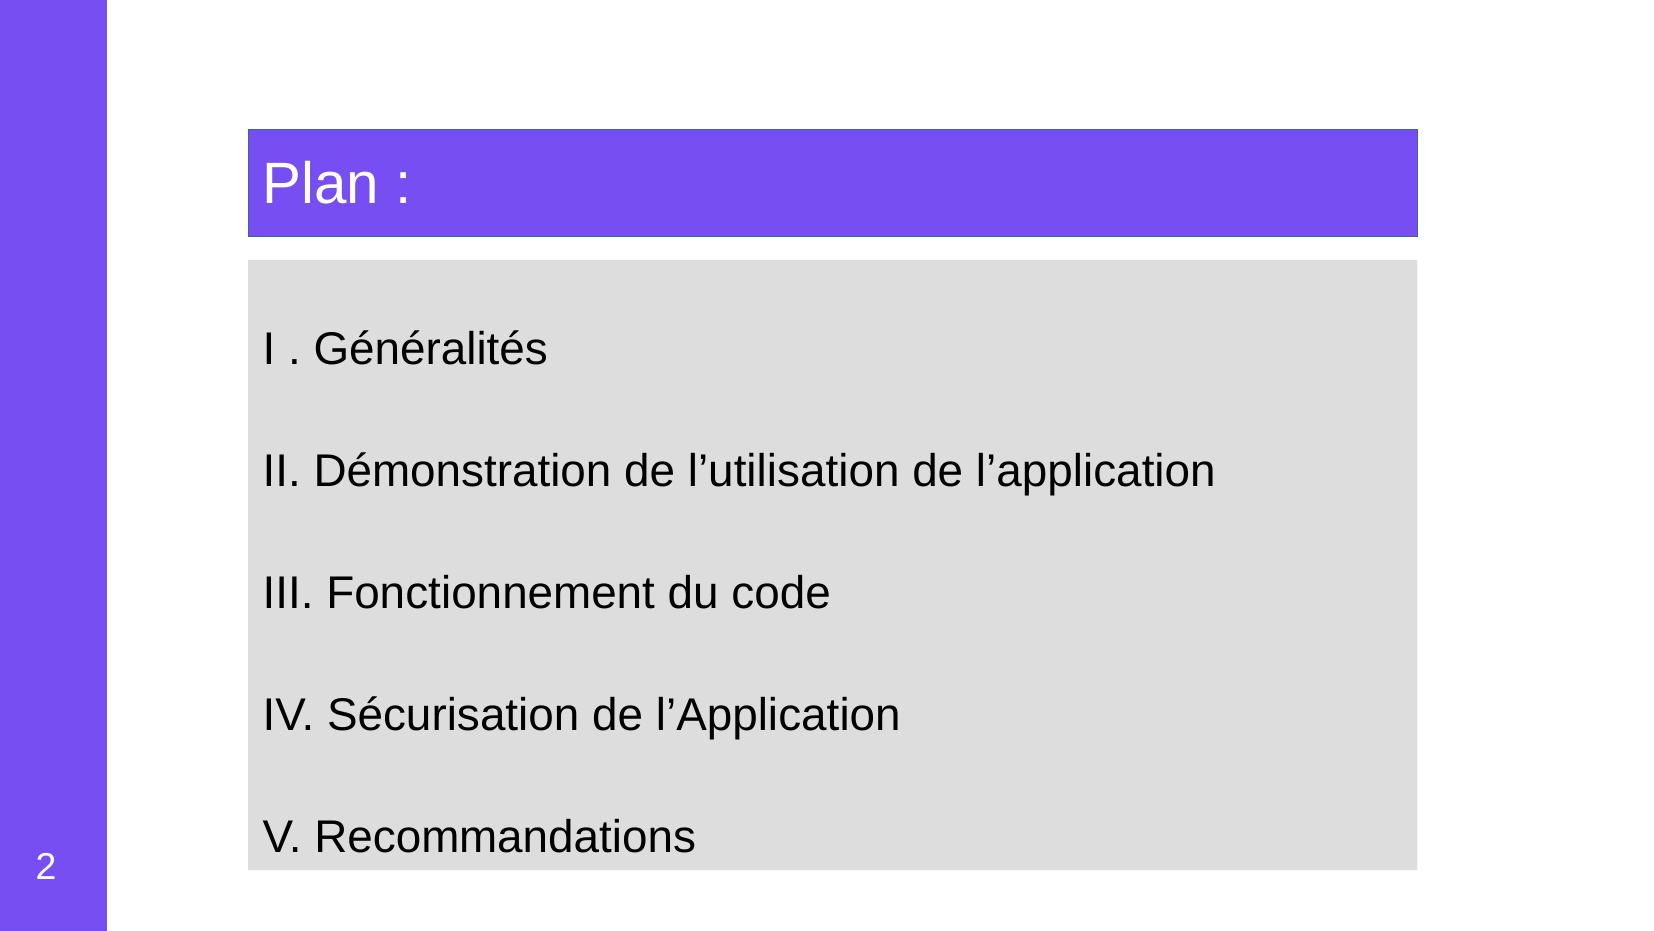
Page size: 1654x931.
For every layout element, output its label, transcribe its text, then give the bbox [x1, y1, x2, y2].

text_box [831, 679, 874, 750]
text_box [20, 838, 650, 909]
text_box I . Généralités II. Démonstration de l’utilisation de l’application III. Fonctionnement du code IV. Sécurisation de l’Application V. Recommandations [248, 259, 1418, 871]
text_box Plan : [248, 129, 1418, 237]
text_box [0, 0, 107, 931]
